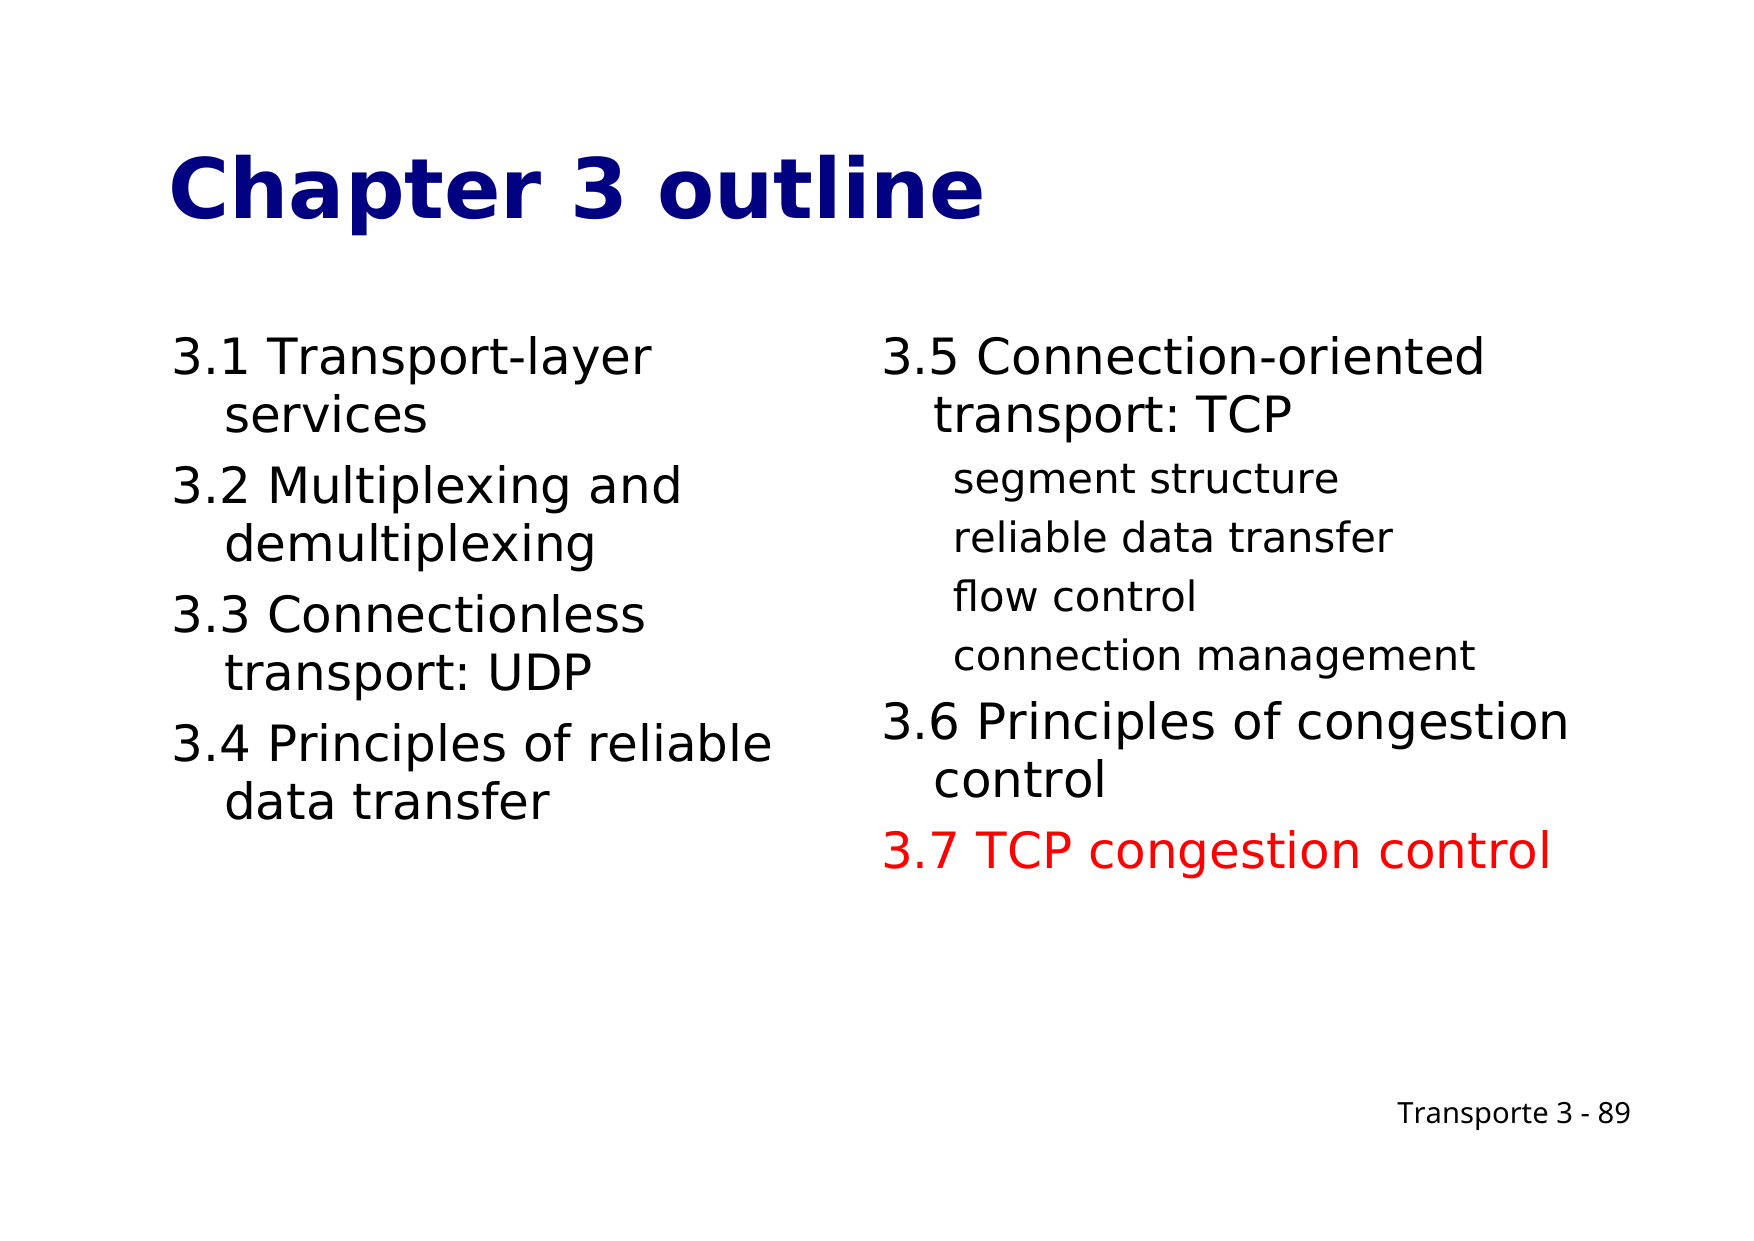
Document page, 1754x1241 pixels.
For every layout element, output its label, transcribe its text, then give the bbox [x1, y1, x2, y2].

title Chapter 3 outline [154, 95, 1546, 284]
list 3.5 Connection-oriented transport: TCP segment structure reliable data transfer flow control connection management 3.6 Principles of congestion control 3.7 TCP congestion control [863, 320, 1590, 1082]
list 3.1 Transport-layer services 3.2 Multiplexing and demultiplexing 3.3 Connectionless transport: UDP 3.4 Principles of reliable data transfer [153, 320, 836, 1082]
